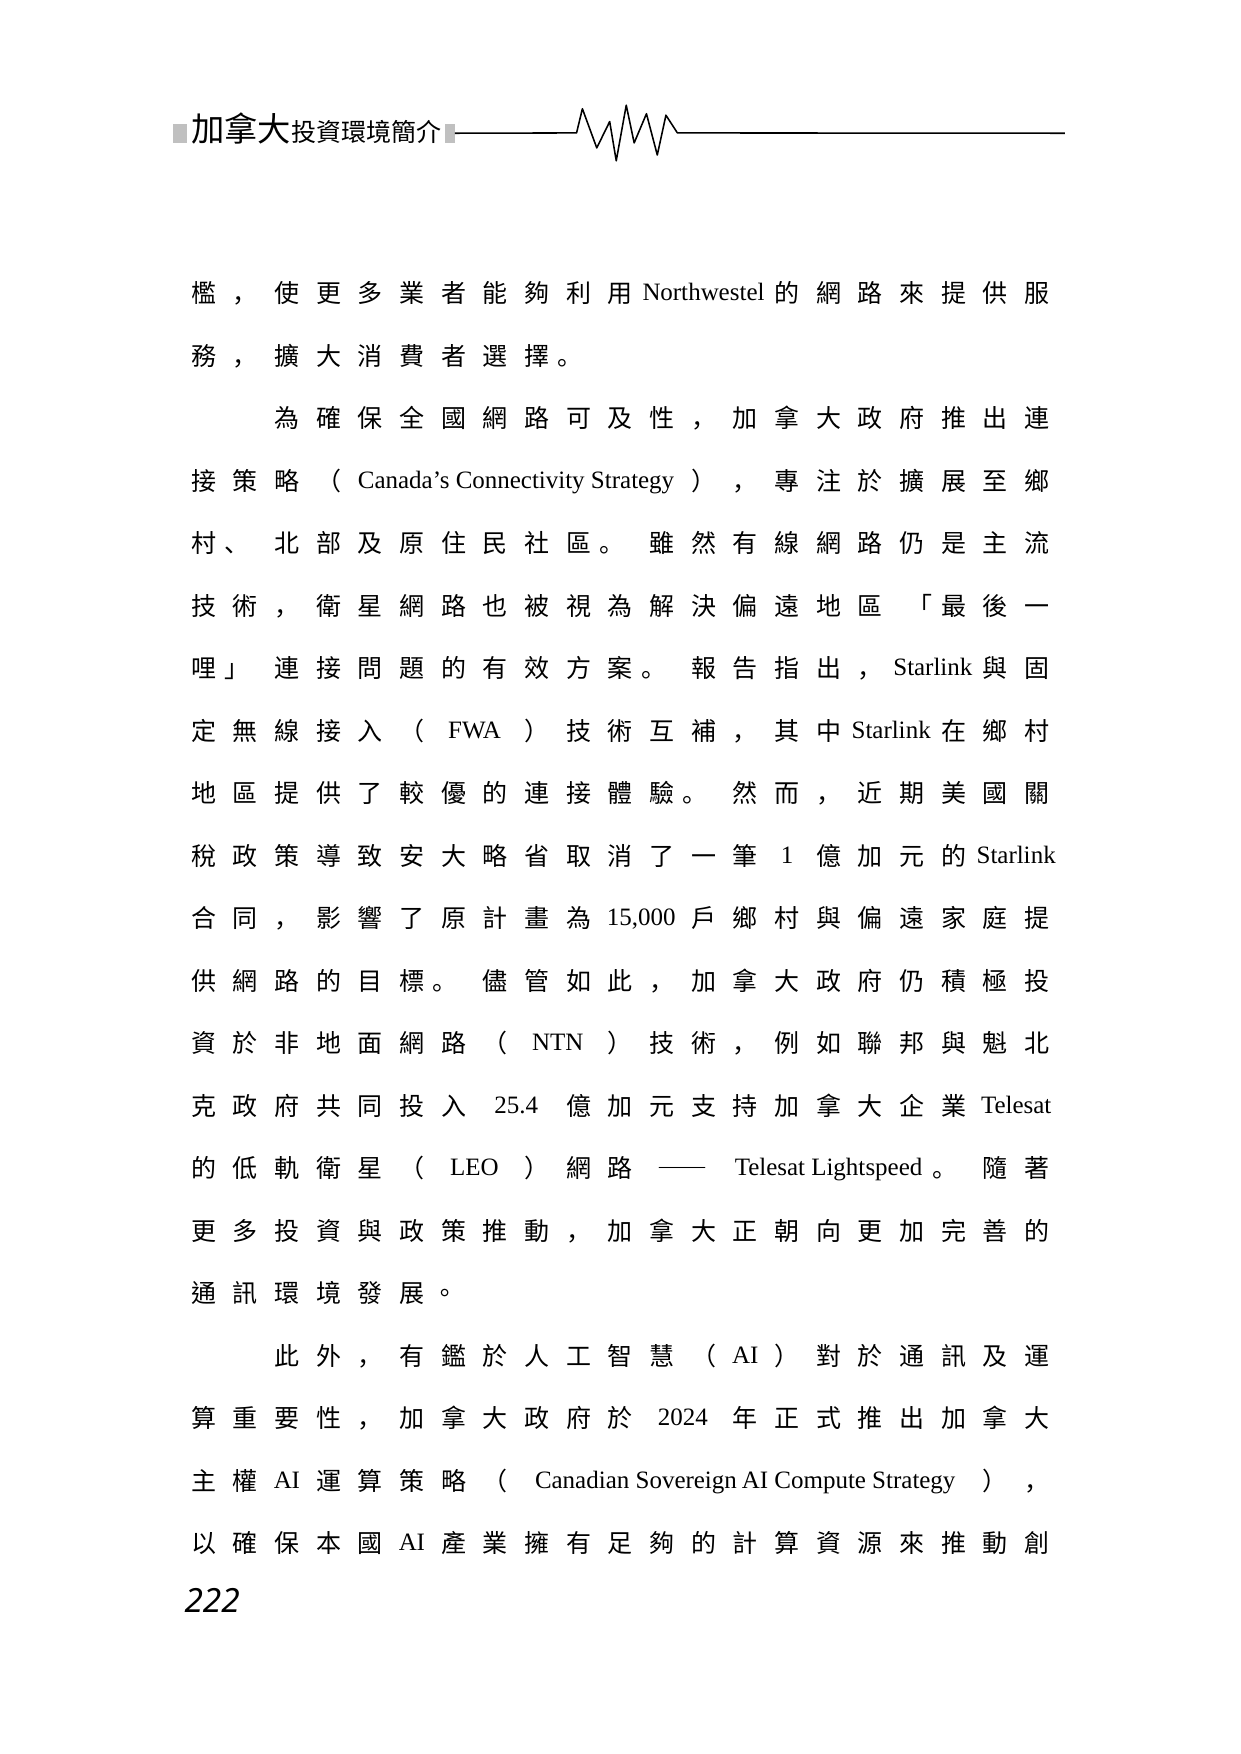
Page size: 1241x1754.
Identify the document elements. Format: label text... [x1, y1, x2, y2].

text 檻，使更多業者能夠利用Northwestel的網路來提供服務，擴大消費者選擇。 [183, 250, 1058, 375]
text 為確保全國網路可及性，加拿大政府推出連接策略（Canada’s Connectivity Strategy），專注於擴展至鄉村、北部及原住民社區。雖然有線網路仍是主流技術，衛星網路也被視為解決偏遠地區「最後一哩」連接問題的有效方案。報告指出，Starlink與固定無線接入（FWA）技術互補，其中Starlink在鄉村地區提供了較優的連接體驗。然而，近期美國關稅政策導致安大略省取消了一筆1億加元的Starlink合同，影響了原計畫為15,000戶鄉村與偏遠家庭提供網路的目標。儘管如此，加拿大政府仍積極投資於非地面網路（NTN）技術，例如聯邦與魁北克政府共同投入25.4億加元支持加拿大企業Telesat的低軌衛星（LEO）網路——Telesat Lightspeed。隨著更多投資與政策推動，加拿大正朝向更加完善的通訊環境發展。 [183, 375, 1058, 1313]
text 此外，有鑑於人工智慧（AI）對於通訊及運算重要性，加拿大政府於2024年正式推出加拿大主權AI運算策略（Canadian Sovereign AI Compute Strategy），以確保本國AI產業擁有足夠的計算資源來推動創 [183, 1313, 1058, 1563]
